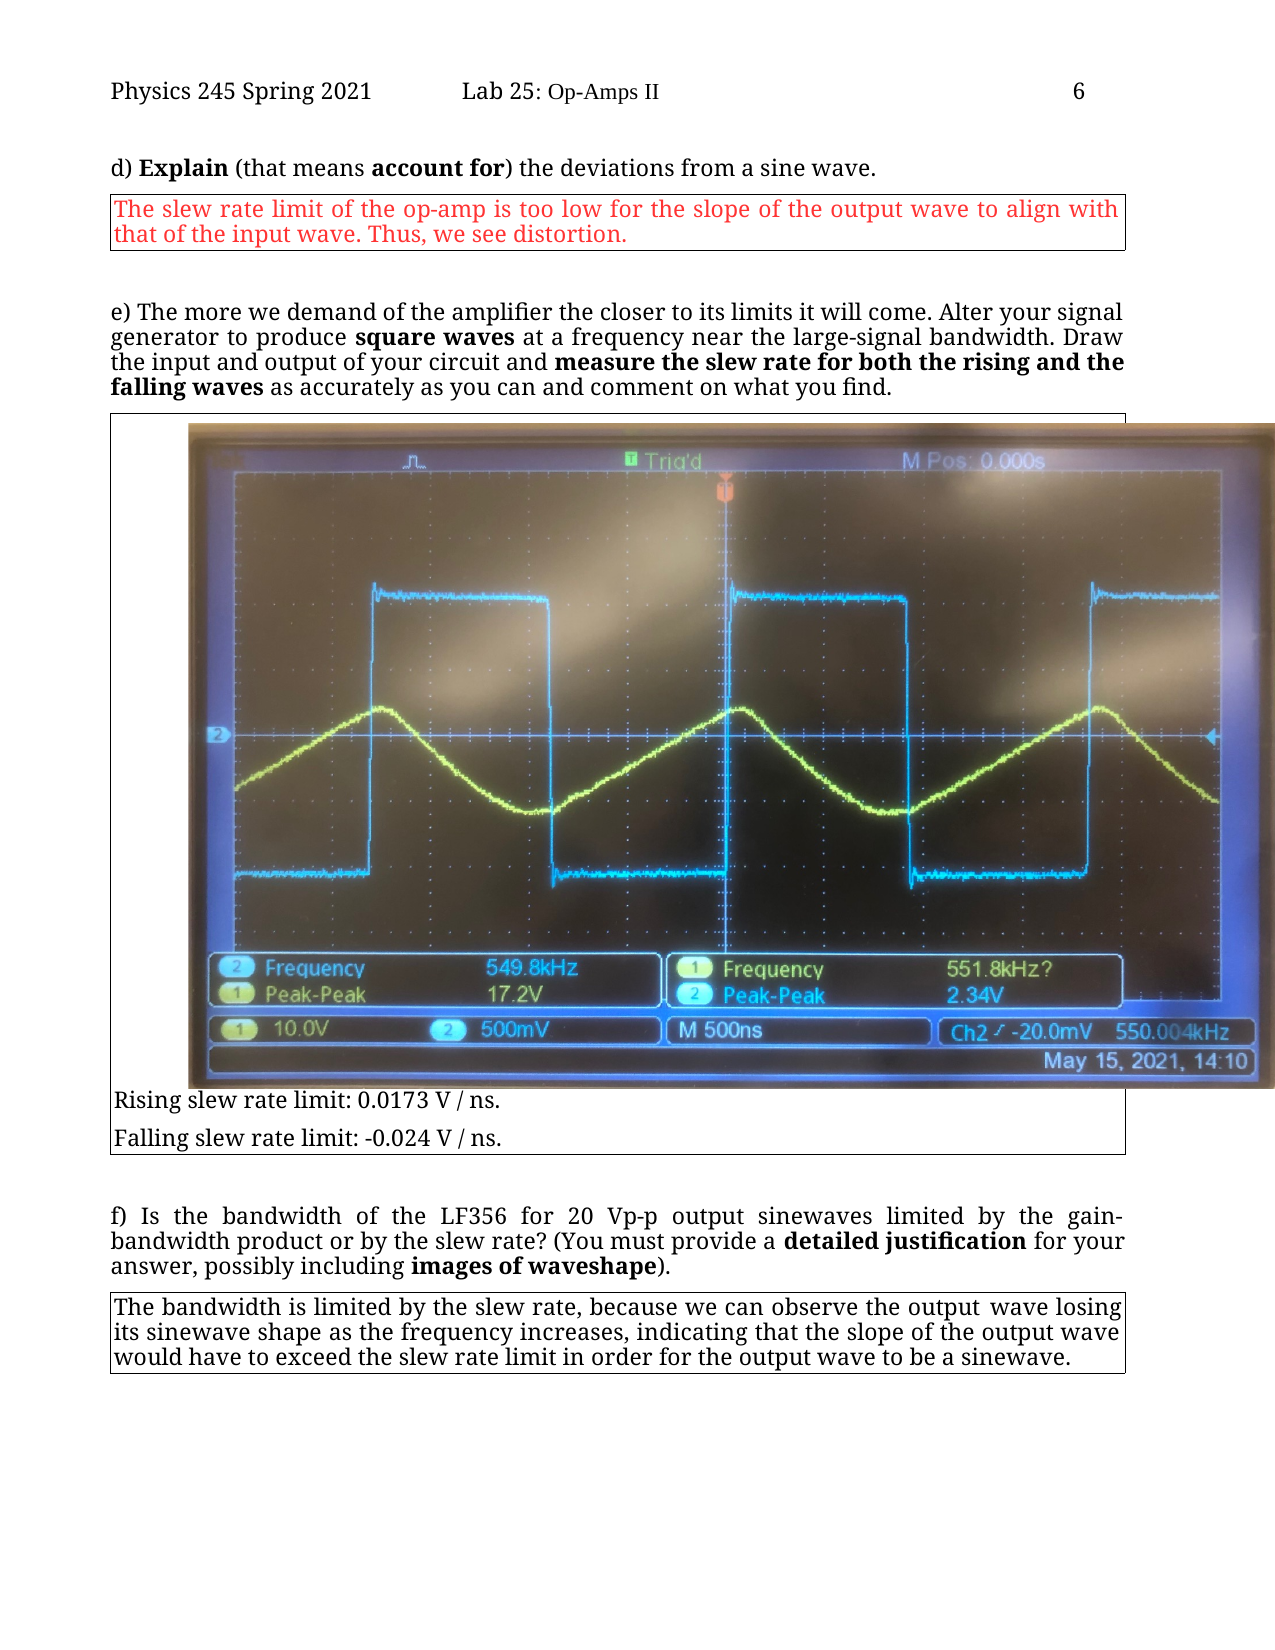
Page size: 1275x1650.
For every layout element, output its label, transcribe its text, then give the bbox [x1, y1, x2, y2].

picture [188, 423, 1275, 1089]
text The bandwidth is limited by the slew rate, because we can observe the output wave losing its sinewave shape as the frequency increases, indicating that the slope of the output wave would have to exceed the slew rate limit in order for the output wave to be a sinewave. [111, 1293, 1125, 1373]
text f) Is the bandwidth of the LF356 for 20 Vp-p output sinewaves limited by the gain-bandwidth product or by the slew rate? (You must provide a detailed justification for your answer, possibly including images of waveshape). [110, 1204, 1125, 1279]
text d) Explain (that means account for) the deviations from a sine wave. [110, 157, 1125, 182]
text The slew rate limit of the op-amp is too low for the slope of the output wave to align with that of the input wave. Thus, we see distortion. [111, 195, 1125, 250]
text e) The more we demand of the amplifier the closer to its limits it will come. Alter your signal generator to produce square waves at a frequency near the large-signal bandwidth. Draw the input and output of your circuit and measure the slew rate for both the rising and the falling waves as accurately as you can and comment on what you find. [110, 300, 1125, 400]
text Falling slew rate limit: -0.024 V / ns. [111, 1123, 1125, 1154]
text Rising slew rate limit: 0.0173 V / ns. [111, 414, 1125, 1114]
